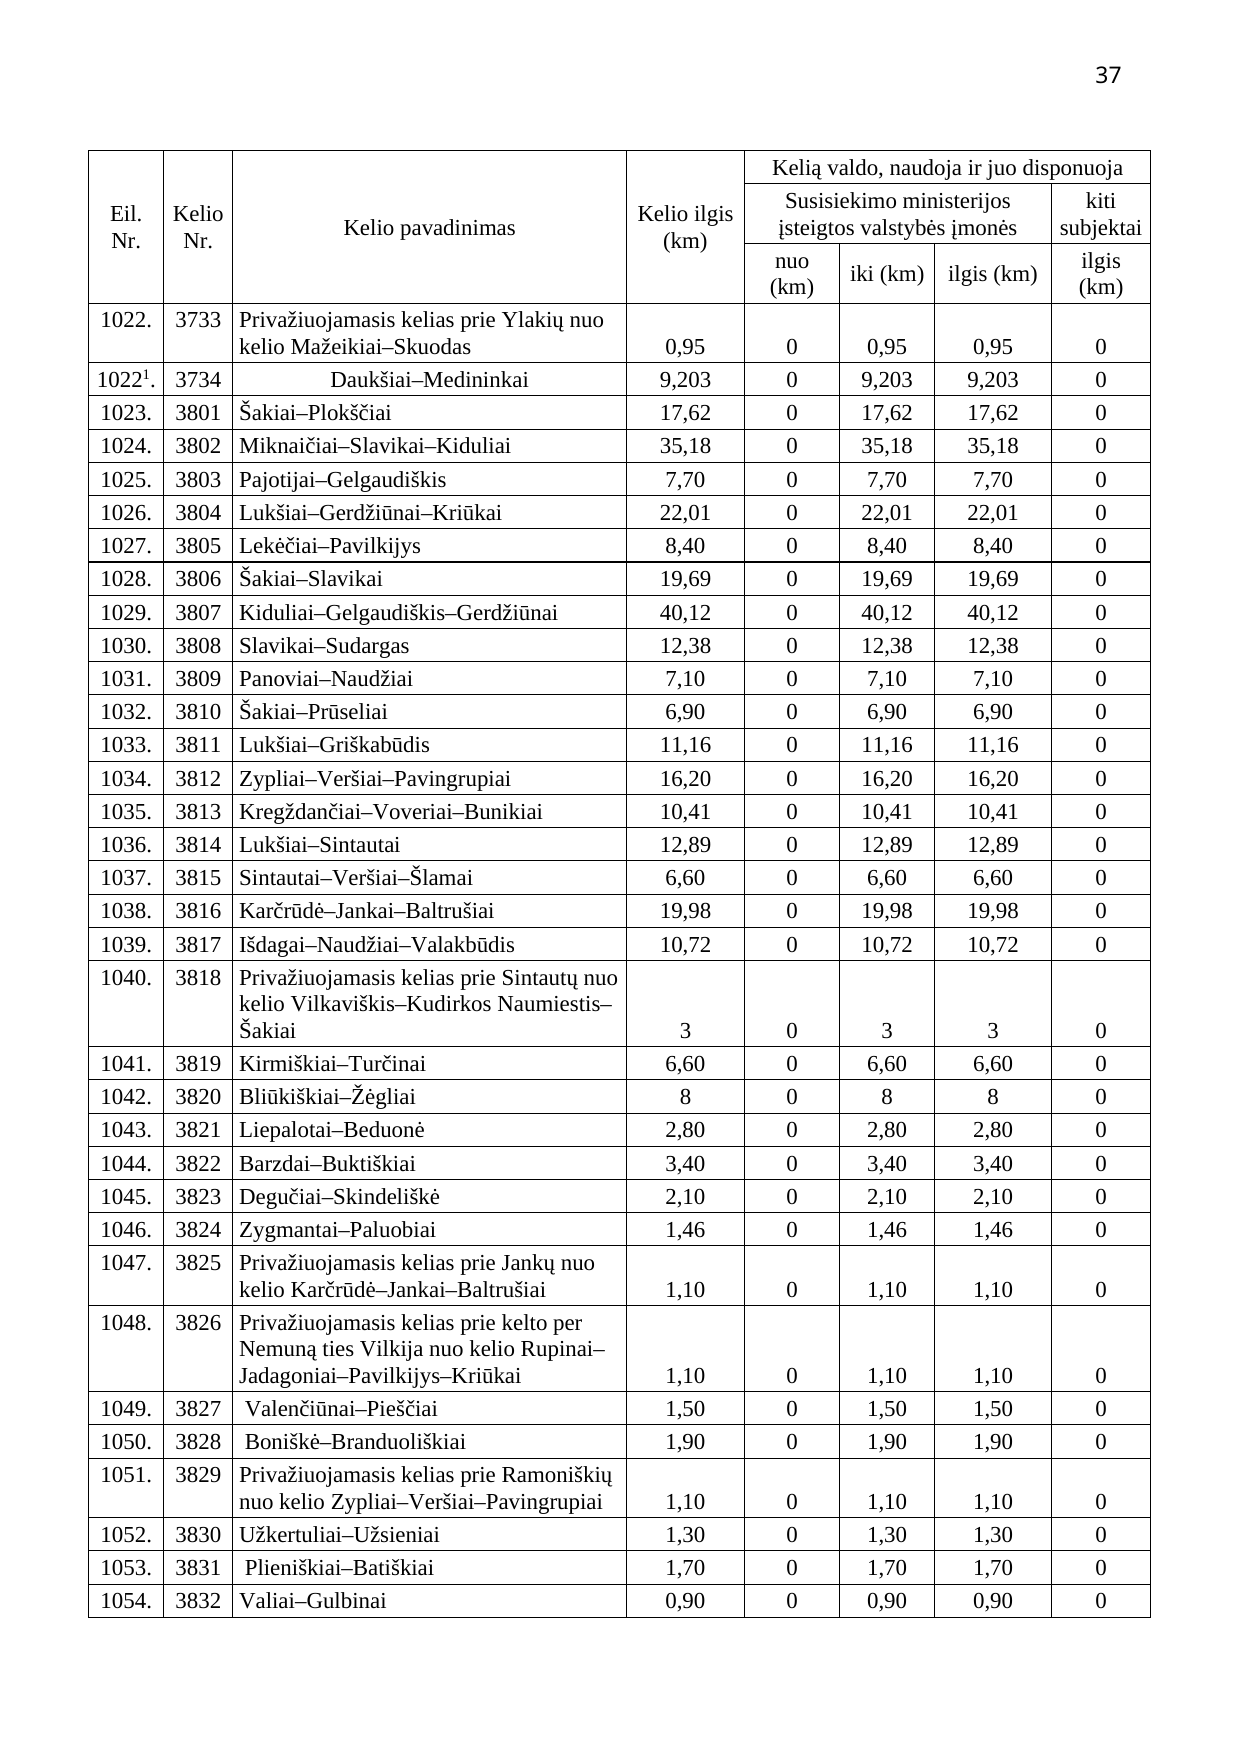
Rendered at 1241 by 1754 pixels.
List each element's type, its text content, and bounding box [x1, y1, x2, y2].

table_cell 0 [1052, 928, 1150, 960]
table_cell Šakiai–Plokščiai [233, 396, 626, 428]
table_cell 19,69 [935, 563, 1051, 594]
table_header Kelio ilgis (km) [627, 151, 744, 302]
table_cell 16,20 [627, 762, 744, 794]
table_cell 3733 [164, 304, 232, 362]
table_cell 0 [1052, 304, 1150, 362]
table_cell 0 [1052, 762, 1150, 794]
table_cell 3827 [164, 1392, 232, 1424]
table_cell 0 [1052, 1392, 1150, 1424]
table_cell 1,10 [935, 1306, 1051, 1391]
table_cell 0 [745, 529, 839, 561]
table_cell 0,95 [935, 304, 1051, 362]
table_cell 22,01 [627, 496, 744, 528]
table_cell Miknaičiai–Slavikai–Kiduliai [233, 430, 626, 462]
table_cell 0 [745, 1392, 839, 1424]
table_cell 6,60 [840, 861, 934, 894]
table_cell 1025. [89, 463, 163, 495]
table_cell 1,46 [840, 1213, 934, 1245]
table_cell 3809 [164, 662, 232, 694]
table_header Kelio pavadinimas [233, 151, 626, 302]
table_cell 1,46 [935, 1213, 1051, 1245]
table_cell 1042. [89, 1080, 163, 1112]
table_cell 1,50 [935, 1392, 1051, 1424]
table_cell Lukšiai–Sintautai [233, 828, 626, 860]
table_cell 0 [745, 496, 839, 528]
table_cell 1033. [89, 729, 163, 761]
table_cell 6,60 [627, 861, 744, 894]
table_cell 0 [745, 363, 839, 395]
table_cell 3806 [164, 563, 232, 594]
table_cell 1,10 [627, 1306, 744, 1391]
table_cell Degučiai–Skindeliškė [233, 1180, 626, 1212]
table_cell 0 [1052, 662, 1150, 694]
table_cell 0 [1052, 1518, 1150, 1550]
table_cell 3832 [164, 1585, 232, 1617]
table_cell 6,60 [935, 1047, 1051, 1079]
table_cell 0 [745, 895, 839, 927]
table_cell 10221. [89, 363, 163, 395]
table_cell 0 [1052, 1047, 1150, 1079]
table_cell 17,62 [935, 396, 1051, 428]
table_cell 3801 [164, 396, 232, 428]
table_cell 2,80 [627, 1114, 744, 1146]
table_cell 1,10 [627, 1246, 744, 1305]
table_cell 1024. [89, 430, 163, 462]
table_cell 0 [745, 430, 839, 462]
table_cell Barzdai–Buktiškiai [233, 1147, 626, 1179]
table_cell 12,38 [935, 629, 1051, 661]
table_cell 0 [1052, 729, 1150, 761]
table_cell 3807 [164, 596, 232, 628]
table_cell 12,38 [840, 629, 934, 661]
table_cell 7,10 [627, 662, 744, 694]
table_cell 10,72 [627, 928, 744, 960]
table_cell 1029. [89, 596, 163, 628]
table_cell 1030. [89, 629, 163, 661]
table_cell 1,10 [935, 1246, 1051, 1305]
table_cell 3821 [164, 1114, 232, 1146]
table_cell 0,90 [935, 1585, 1051, 1617]
table_cell 19,98 [935, 895, 1051, 927]
table_cell 2,10 [840, 1180, 934, 1212]
table_cell 3818 [164, 961, 232, 1046]
table_cell 1048. [89, 1306, 163, 1391]
table_cell 3812 [164, 762, 232, 794]
table_cell 9,203 [935, 363, 1051, 395]
table_cell 0 [745, 762, 839, 794]
table_cell 16,20 [840, 762, 934, 794]
table_cell Daukšiai–Medininkai [233, 363, 626, 395]
table_cell 1,10 [627, 1459, 744, 1517]
table_cell 1023. [89, 396, 163, 428]
table_cell 3816 [164, 895, 232, 927]
table_cell 0 [1052, 629, 1150, 661]
table_cell 1,46 [627, 1213, 744, 1245]
table_cell 40,12 [935, 596, 1051, 628]
table_cell 1046. [89, 1213, 163, 1245]
table_cell 8 [935, 1080, 1051, 1112]
table_cell 1022. [89, 304, 163, 362]
table_cell 1,90 [627, 1425, 744, 1457]
table_cell 7,10 [840, 662, 934, 694]
table_cell 0 [745, 1114, 839, 1146]
table_cell 3824 [164, 1213, 232, 1245]
table_cell 12,38 [627, 629, 744, 661]
table_cell 0 [745, 1213, 839, 1245]
table_cell 19,69 [627, 563, 744, 594]
table_header Kelią valdo, naudoja ir juo disponuoja [745, 151, 1150, 183]
table_cell 9,203 [627, 363, 744, 395]
table_cell 0 [745, 1459, 839, 1517]
table_cell 0 [1052, 961, 1150, 1046]
table_cell 1032. [89, 695, 163, 727]
table_cell Kiduliai–Gelgaudiškis–Gerdžiūnai [233, 596, 626, 628]
table_cell 3830 [164, 1518, 232, 1550]
table_cell 3817 [164, 928, 232, 960]
table_cell 1044. [89, 1147, 163, 1179]
table_cell 1035. [89, 795, 163, 827]
table_cell 3 [627, 961, 744, 1046]
table_cell 40,12 [627, 596, 744, 628]
table_cell 1,30 [627, 1518, 744, 1550]
table_cell 0 [745, 1518, 839, 1550]
table_cell 6,60 [627, 1047, 744, 1079]
table_cell Išdagai–Naudžiai–Valakbūdis [233, 928, 626, 960]
table_cell 0 [1052, 563, 1150, 594]
table_cell 0 [1052, 1213, 1150, 1245]
table_cell 12,89 [840, 828, 934, 860]
table_cell 0 [745, 1147, 839, 1179]
table_cell 10,72 [935, 928, 1051, 960]
table_cell 0 [1052, 895, 1150, 927]
table_cell Pajotijai–Gelgaudiškis [233, 463, 626, 495]
table_cell 1028. [89, 563, 163, 594]
table_cell 1036. [89, 828, 163, 860]
table_cell Privažiuojamasis kelias prie Ylakių nuo kelio Mažeikiai–Skuodas [233, 304, 626, 362]
table_cell Liepalotai–Beduonė [233, 1114, 626, 1146]
table_cell 10,72 [840, 928, 934, 960]
table_cell 0 [1052, 430, 1150, 462]
table_cell 0,90 [840, 1585, 934, 1617]
table_cell 11,16 [627, 729, 744, 761]
table_cell 35,18 [840, 430, 934, 462]
table_cell 6,60 [935, 861, 1051, 894]
table_cell 3831 [164, 1551, 232, 1583]
table_cell 8 [627, 1080, 744, 1112]
table_cell Zypliai–Veršiai–Pavingrupiai [233, 762, 626, 794]
table_cell 16,20 [935, 762, 1051, 794]
table_cell nuo (km) [745, 244, 839, 302]
table_cell 1,70 [935, 1551, 1051, 1583]
table_cell 0 [745, 1425, 839, 1457]
table_cell 1,70 [840, 1551, 934, 1583]
table_cell 40,12 [840, 596, 934, 628]
table_cell 0 [745, 596, 839, 628]
table_cell Šakiai–Prūseliai [233, 695, 626, 727]
table_cell 3811 [164, 729, 232, 761]
table_cell 11,16 [840, 729, 934, 761]
table_cell Užkertuliai–Užsieniai [233, 1518, 626, 1550]
table_cell Privažiuojamasis kelias prie kelto per Nemuną ties Vilkija nuo kelio Rupinai–Jadagoniai–Pavilkijys–Kriūkai [233, 1306, 626, 1391]
table_cell Boniškė–Branduoliškiai [233, 1425, 626, 1457]
table_cell 1041. [89, 1047, 163, 1079]
table_cell 1,90 [935, 1425, 1051, 1457]
table_cell 8 [840, 1080, 934, 1112]
table_cell 0,90 [627, 1585, 744, 1617]
table_cell Lekėčiai–Pavilkijys [233, 529, 626, 561]
table_cell 1050. [89, 1425, 163, 1457]
table_cell 9,203 [840, 363, 934, 395]
table_cell 6,90 [935, 695, 1051, 727]
table_cell 0 [1052, 529, 1150, 561]
table_cell 0 [1052, 795, 1150, 827]
table_cell 1037. [89, 861, 163, 894]
table_cell 0 [745, 828, 839, 860]
table_cell 11,16 [935, 729, 1051, 761]
table_cell 0 [1052, 828, 1150, 860]
table_cell 0 [745, 729, 839, 761]
table_cell 8,40 [935, 529, 1051, 561]
table_cell 1039. [89, 928, 163, 960]
table_cell 0 [1052, 363, 1150, 395]
table_cell Plieniškiai–Batiškiai [233, 1551, 626, 1583]
table_cell 3810 [164, 695, 232, 727]
table_cell Privažiuojamasis kelias prie Ramoniškių nuo kelio Zypliai–Veršiai–Pavingrupiai [233, 1459, 626, 1517]
table_cell 10,41 [935, 795, 1051, 827]
table_cell 1,90 [840, 1425, 934, 1457]
table_cell 1040. [89, 961, 163, 1046]
table_cell Panoviai–Naudžiai [233, 662, 626, 694]
table_cell 0 [745, 861, 839, 894]
table_cell 3820 [164, 1080, 232, 1112]
table_cell 1052. [89, 1518, 163, 1550]
table_cell 2,80 [840, 1114, 934, 1146]
table_cell 1,70 [627, 1551, 744, 1583]
table_cell 10,41 [840, 795, 934, 827]
table_cell 3805 [164, 529, 232, 561]
table_cell 8,40 [840, 529, 934, 561]
table_cell 0 [1052, 463, 1150, 495]
table_cell 0 [745, 695, 839, 727]
table_cell 3814 [164, 828, 232, 860]
table_cell Privažiuojamasis kelias prie Sintautų nuo kelio Vilkaviškis–Kudirkos Naumiestis–Šakiai [233, 961, 626, 1046]
table_cell Šakiai–Slavikai [233, 563, 626, 594]
table_cell 0 [745, 1180, 839, 1212]
table_cell 2,80 [935, 1114, 1051, 1146]
table_cell 3815 [164, 861, 232, 894]
table_cell 7,70 [627, 463, 744, 495]
table_cell 2,10 [627, 1180, 744, 1212]
table_cell 19,69 [840, 563, 934, 594]
table_cell 0 [745, 1246, 839, 1305]
table_cell 3,40 [935, 1147, 1051, 1179]
table_cell 0 [1052, 1246, 1150, 1305]
table_cell 0 [745, 304, 839, 362]
table_cell 12,89 [627, 828, 744, 860]
table_cell 0 [1052, 1147, 1150, 1179]
table_cell 1051. [89, 1459, 163, 1517]
table_cell 6,60 [840, 1047, 934, 1079]
table_cell 1,10 [840, 1459, 934, 1517]
table_cell 1,10 [840, 1246, 934, 1305]
table_cell 2,10 [935, 1180, 1051, 1212]
table_cell ilgis (km) [1052, 244, 1150, 302]
table_cell 0 [1052, 861, 1150, 894]
table_cell 1043. [89, 1114, 163, 1146]
table_cell 0,95 [627, 304, 744, 362]
table_cell 17,62 [627, 396, 744, 428]
table_cell 0 [1052, 496, 1150, 528]
table_cell 1027. [89, 529, 163, 561]
table_cell Sintautai–Veršiai–Šlamai [233, 861, 626, 894]
table_cell 1026. [89, 496, 163, 528]
table_cell 35,18 [935, 430, 1051, 462]
table_cell 19,98 [627, 895, 744, 927]
table_cell Valiai–Gulbinai [233, 1585, 626, 1617]
table_cell 0 [1052, 596, 1150, 628]
table_cell 0 [745, 1047, 839, 1079]
table_cell 1,50 [840, 1392, 934, 1424]
table_cell kiti subjektai [1052, 184, 1150, 243]
table_cell 0 [1052, 1114, 1150, 1146]
table_cell Bliūkiškiai–Žėgliai [233, 1080, 626, 1112]
table_cell 0 [1052, 1306, 1150, 1391]
table_cell 1054. [89, 1585, 163, 1617]
table_cell 1034. [89, 762, 163, 794]
table_cell Slavikai–Sudargas [233, 629, 626, 661]
table_cell 0 [1052, 695, 1150, 727]
table_cell 8,40 [627, 529, 744, 561]
table_cell Susisiekimo ministerijos įsteigtos valstybės įmonės [745, 184, 1051, 243]
table_cell 1,30 [840, 1518, 934, 1550]
table_cell 7,70 [935, 463, 1051, 495]
table_cell 3 [840, 961, 934, 1046]
table_cell 0 [745, 1080, 839, 1112]
table_cell Karčrūdė–Jankai–Baltrušiai [233, 895, 626, 927]
table_header Kelio Nr. [164, 151, 232, 302]
table_cell 1038. [89, 895, 163, 927]
table_cell 0 [1052, 1425, 1150, 1457]
table_cell 1053. [89, 1551, 163, 1583]
table_cell 7,10 [935, 662, 1051, 694]
table_cell 7,70 [840, 463, 934, 495]
table_cell iki (km) [840, 244, 934, 302]
table_header Eil. Nr. [89, 151, 163, 302]
table_cell 3826 [164, 1306, 232, 1391]
table_cell 6,90 [627, 695, 744, 727]
table_cell 0 [745, 629, 839, 661]
table_cell Privažiuojamasis kelias prie Jankų nuo kelio Karčrūdė–Jankai–Baltrušiai [233, 1246, 626, 1305]
table_cell 0 [745, 928, 839, 960]
table_cell 6,90 [840, 695, 934, 727]
table_cell 0 [745, 795, 839, 827]
table_cell Zygmantai–Paluobiai [233, 1213, 626, 1245]
table_cell 3804 [164, 496, 232, 528]
table_cell 0 [1052, 1080, 1150, 1112]
table_cell 1,10 [935, 1459, 1051, 1517]
table_cell 0 [1052, 1180, 1150, 1212]
table_cell 1049. [89, 1392, 163, 1424]
table_cell 3,40 [627, 1147, 744, 1179]
table_cell 3825 [164, 1246, 232, 1305]
table_cell 0 [1052, 1459, 1150, 1517]
table_cell 3822 [164, 1147, 232, 1179]
table_cell Kregždančiai–Voveriai–Bunikiai [233, 795, 626, 827]
table_cell 0 [745, 1306, 839, 1391]
table_cell 3819 [164, 1047, 232, 1079]
table_cell 0 [1052, 396, 1150, 428]
table_cell 1031. [89, 662, 163, 694]
table_cell 0 [1052, 1551, 1150, 1583]
table_cell 22,01 [840, 496, 934, 528]
table_cell 3813 [164, 795, 232, 827]
table_cell 0 [745, 563, 839, 594]
table_cell 0 [745, 1551, 839, 1583]
table_cell 0 [1052, 1585, 1150, 1617]
table_cell 1,30 [935, 1518, 1051, 1550]
table_cell Valenčiūnai–Pieščiai [233, 1392, 626, 1424]
table_cell 3802 [164, 430, 232, 462]
table_cell 19,98 [840, 895, 934, 927]
table_cell Lukšiai–Griškabūdis [233, 729, 626, 761]
table_cell 12,89 [935, 828, 1051, 860]
table_cell 3803 [164, 463, 232, 495]
table_cell 0 [745, 961, 839, 1046]
table_cell Lukšiai–Gerdžiūnai–Kriūkai [233, 496, 626, 528]
table_cell ilgis (km) [935, 244, 1051, 302]
table_cell 3828 [164, 1425, 232, 1457]
table_cell 1047. [89, 1246, 163, 1305]
table_cell 1,10 [840, 1306, 934, 1391]
table_cell 3808 [164, 629, 232, 661]
table_cell 17,62 [840, 396, 934, 428]
table_cell 10,41 [627, 795, 744, 827]
table_cell 35,18 [627, 430, 744, 462]
table_cell 3 [935, 961, 1051, 1046]
table_cell 0 [745, 662, 839, 694]
table_cell 3829 [164, 1459, 232, 1517]
table_cell 3,40 [840, 1147, 934, 1179]
table_cell 0 [745, 463, 839, 495]
table_cell 0 [745, 1585, 839, 1617]
table_cell 1,50 [627, 1392, 744, 1424]
table_cell 3823 [164, 1180, 232, 1212]
table_cell Kirmiškiai–Turčinai [233, 1047, 626, 1079]
table_cell 22,01 [935, 496, 1051, 528]
table_cell 0,95 [840, 304, 934, 362]
table_cell 1045. [89, 1180, 163, 1212]
table_cell 3734 [164, 363, 232, 395]
table_cell 0 [745, 396, 839, 428]
